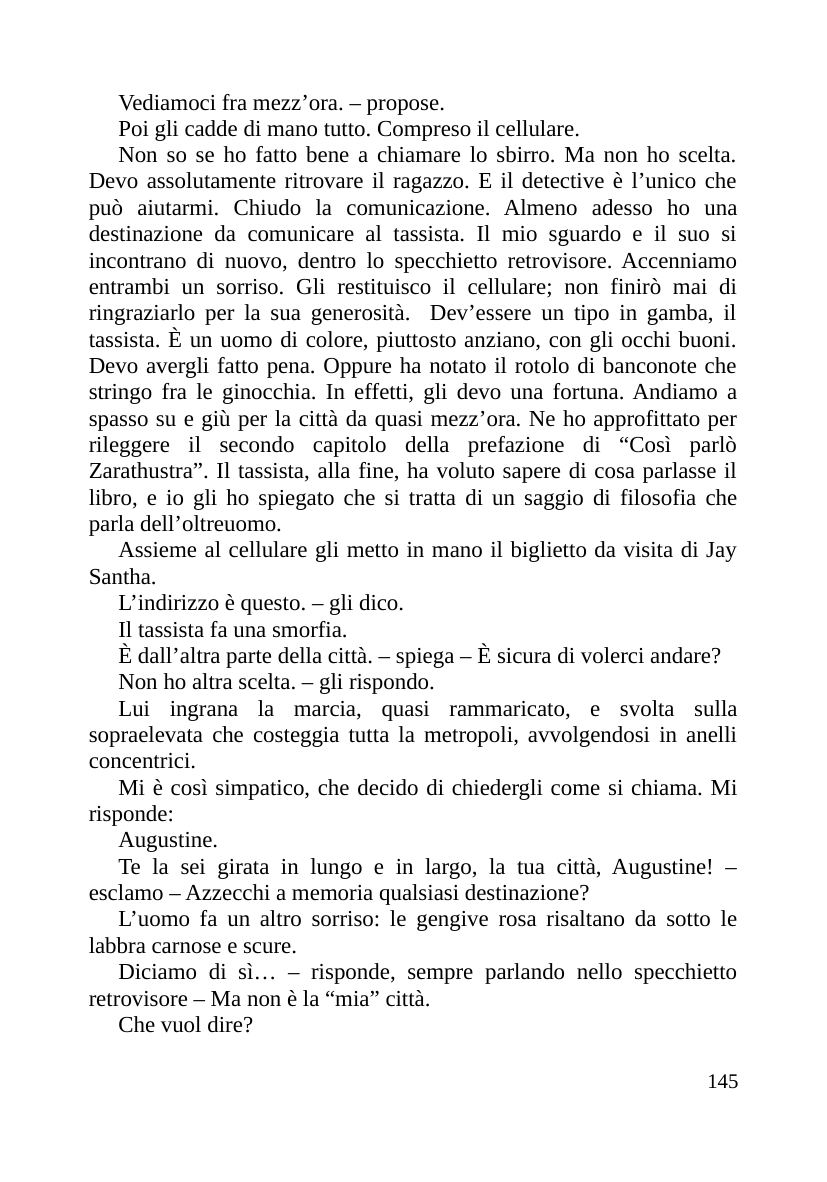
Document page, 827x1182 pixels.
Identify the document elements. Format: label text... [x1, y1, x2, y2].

text Non ho altra scelta. – gli rispondo. [88, 668, 738, 695]
text Diciamo di sì… – risponde, sempre parlando nello specchietto retrovisore – Ma non è la “mia” città. [88, 958, 738, 1011]
text L’indirizzo è questo. – gli dico. [88, 589, 738, 616]
text Te la sei girata in lungo e in largo, la tua città, Augustine! – esclamo – Azzecchi a memoria qualsiasi destinazione? [88, 853, 738, 906]
text Mi è così simpatico, che decido di chiedergli come si chiama. Mi risponde: [88, 774, 738, 826]
text L’uomo fa un altro sorriso: le gengive rosa risaltano da sotto le labbra carnose e scure. [88, 906, 738, 958]
text Il tassista fa una smorfia. [88, 616, 738, 642]
text Che vuol dire? [88, 1011, 738, 1037]
text Augustine. [88, 826, 738, 853]
text Assieme al cellulare gli metto in mano il biglietto da visita di Jay Santha. [88, 537, 738, 589]
text È dall’altra parte della città. – spiega – È sicura di volerci andare? [88, 642, 738, 668]
text Vediamoci fra mezz’ora. – propose. [88, 88, 738, 115]
text Lui ingrana la marcia, quasi rammaricato, e svolta sulla sopraelevata che costeggia tutta la metropoli, avvolgendosi in anelli concentrici. [88, 695, 738, 774]
text Poi gli cadde di mano tutto. Compreso il cellulare. [88, 115, 738, 141]
text Non so se ho fatto bene a chiamare lo sbirro. Ma non ho scelta. Devo assolutamente ritrovare il ragazzo. E il detective è l’unico che può aiutarmi. Chiudo la comunicazione. Almeno adesso ho una destinazione da comunicare al tassista. Il mio sguardo e il suo si incontrano di nuovo, dentro lo specchietto retrovisore. Accenniamo entrambi un sorriso. Gli restituisco il cellulare; non finirò mai di ringraziarlo per la sua generosità. Dev’essere un tipo in gamba, il tassista. È un uomo di colore, piuttosto anziano, con gli occhi buoni. Devo avergli fatto pena. Oppure ha notato il rotolo di banconote che stringo fra le ginocchia. In effetti, gli devo una fortuna. Andiamo a spasso su e giù per la città da quasi mezz’ora. Ne ho approfittato per rileggere il secondo capitolo della prefazione di “Così parlò Zarathustra”. Il tassista, alla fine, ha voluto sapere di cosa parlasse il libro, e io gli ho spiegato che si tratta di un saggio di filosofia che parla dell’oltreuomo. [88, 141, 738, 537]
